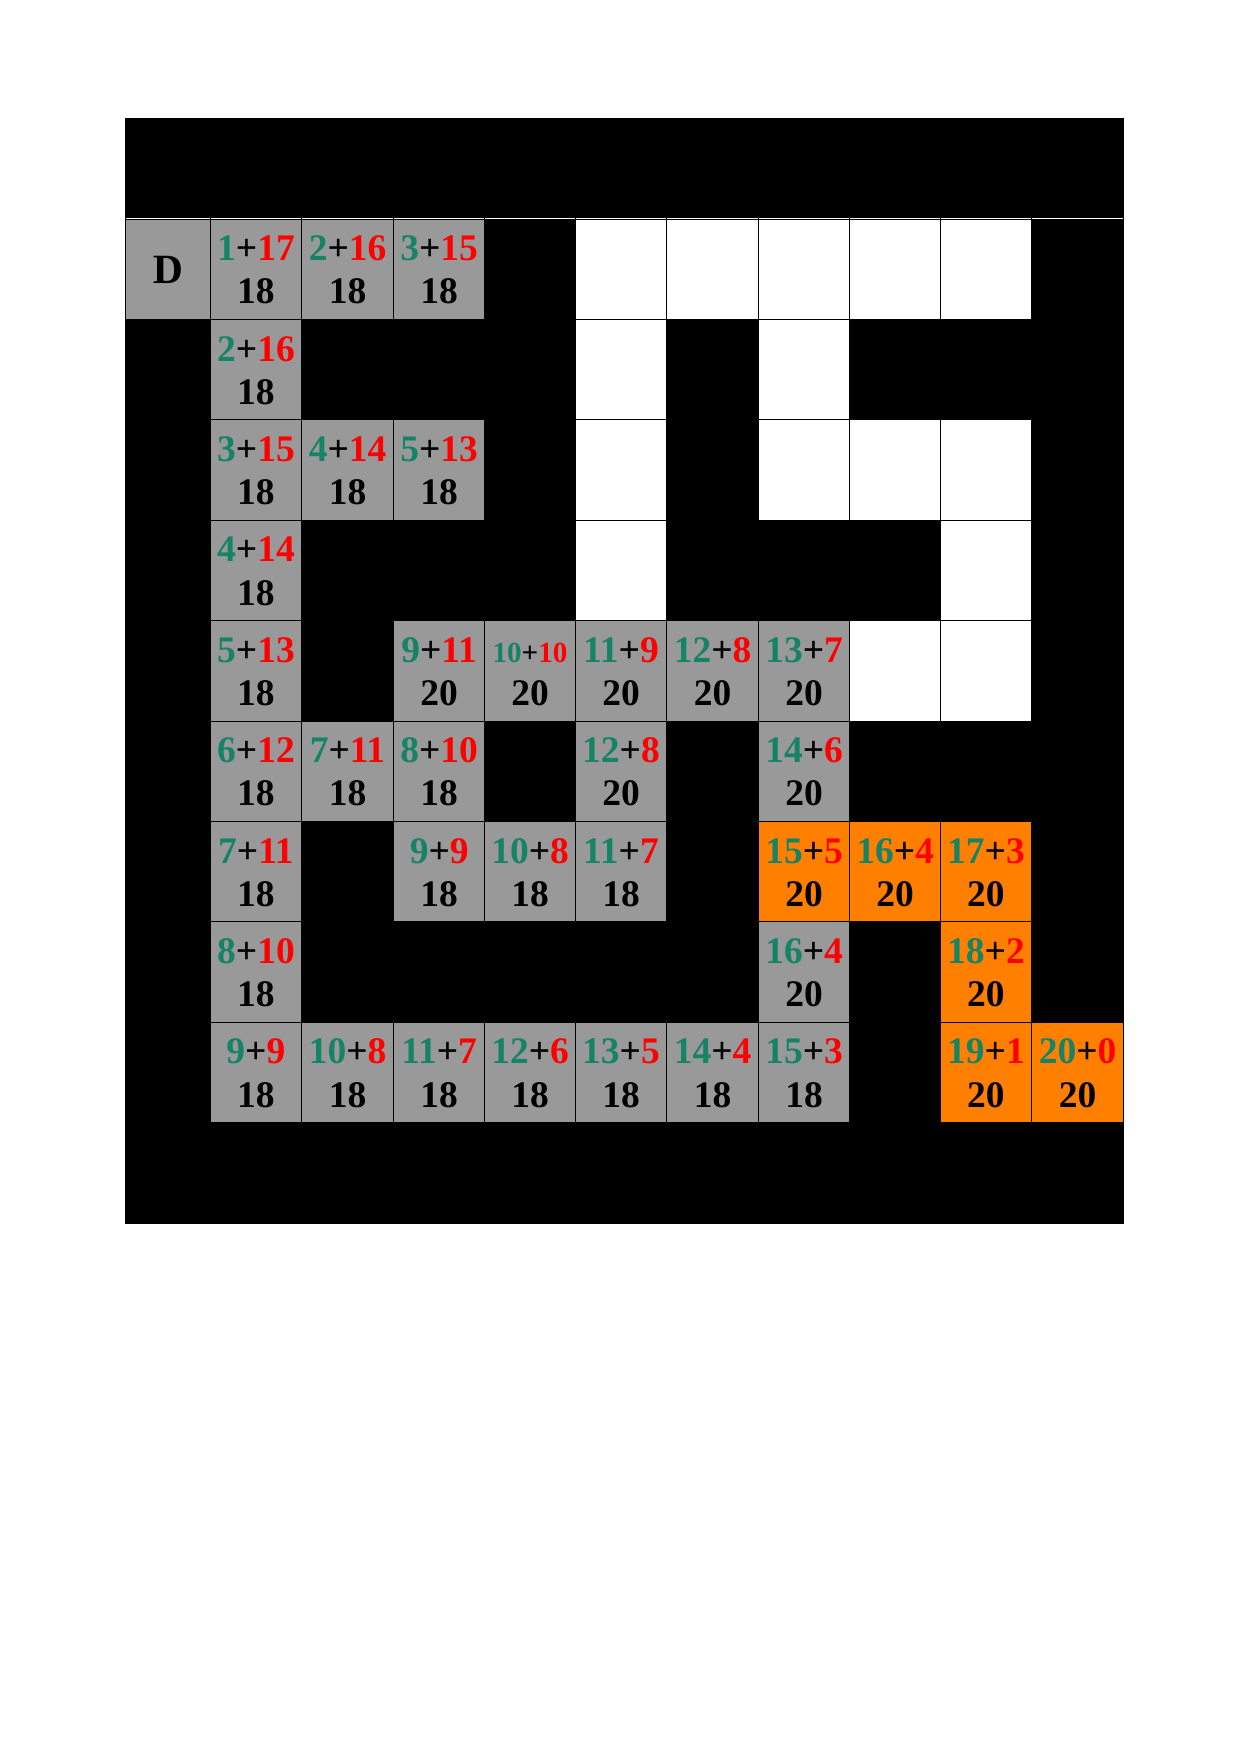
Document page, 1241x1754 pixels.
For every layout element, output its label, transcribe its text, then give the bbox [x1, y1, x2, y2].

table_cell [850, 420, 940, 520]
table_cell [485, 220, 575, 319]
table_cell 5+13 18 [211, 621, 301, 721]
table_cell [850, 521, 940, 620]
table_cell [667, 521, 758, 620]
table_cell [1032, 420, 1123, 520]
table_cell [850, 922, 940, 1022]
table_cell [485, 420, 575, 520]
table_cell [759, 1123, 849, 1223]
table_cell [485, 1123, 575, 1223]
table_cell [485, 922, 575, 1022]
table_cell [576, 420, 666, 520]
table_cell [394, 521, 484, 620]
table_cell [576, 1123, 666, 1223]
table_header [485, 119, 575, 218]
table_cell 3+15 18 [211, 420, 301, 520]
table_header [850, 119, 940, 218]
table_cell 11+7 18 [394, 1023, 484, 1122]
table_cell [394, 1123, 484, 1223]
table_cell [576, 922, 666, 1022]
table_cell 10+8 18 [485, 822, 575, 921]
table_cell 6+12 18 [211, 722, 301, 821]
table_cell [126, 1023, 210, 1122]
table_cell 7+11 18 [211, 822, 301, 921]
table_cell [1032, 922, 1123, 1022]
table_cell 8+10 18 [211, 922, 301, 1022]
table_cell 1+17 18 [211, 220, 301, 319]
table_cell [394, 320, 484, 419]
table_cell 16+4 20 [850, 822, 940, 921]
table_cell [394, 922, 484, 1022]
table_cell [941, 220, 1031, 319]
table_cell [667, 922, 758, 1022]
table_cell [485, 320, 575, 419]
table_cell 12+8 20 [667, 621, 758, 721]
table_cell [302, 922, 393, 1022]
table_cell [941, 521, 1031, 620]
table_cell [302, 320, 393, 419]
table_header [667, 119, 758, 218]
table_cell 19+1 20 [941, 1023, 1031, 1122]
table_cell [126, 822, 210, 921]
table_cell 18+2 20 [941, 922, 1031, 1022]
table_cell [302, 1123, 393, 1223]
table_cell [1032, 722, 1123, 821]
table_cell [941, 320, 1031, 419]
table_header [211, 119, 301, 218]
table_cell [1032, 220, 1123, 319]
table_cell [759, 320, 849, 419]
table_cell [485, 521, 575, 620]
table_header [126, 119, 210, 218]
table_header [302, 119, 393, 218]
table_cell [850, 1023, 940, 1122]
table_header [576, 119, 666, 218]
table_cell 15+3 18 [759, 1023, 849, 1122]
table_cell 3+15 18 [394, 220, 484, 319]
table_cell [850, 220, 940, 319]
table_cell [126, 722, 210, 821]
table_cell 2+16 18 [302, 220, 393, 319]
table_cell 8+10 18 [394, 722, 484, 821]
table_cell [1032, 521, 1123, 620]
table_header [759, 119, 849, 218]
table_cell [667, 420, 758, 520]
table_cell 11+7 18 [576, 822, 666, 921]
table_cell [941, 722, 1031, 821]
table_cell [850, 320, 940, 419]
table_cell 4+14 18 [302, 420, 393, 520]
table_cell [941, 420, 1031, 520]
table_cell [667, 320, 758, 419]
table_cell 12+8 20 [576, 722, 666, 821]
table_header [1032, 119, 1123, 218]
table_cell [302, 521, 393, 620]
table_cell 13+5 18 [576, 1023, 666, 1122]
table_cell [485, 722, 575, 821]
table_cell 16+4 20 [759, 922, 849, 1022]
table_cell [302, 621, 393, 721]
table_cell [667, 722, 758, 821]
table_cell 10+10 20 [485, 621, 575, 721]
table_cell 15+5 20 [759, 822, 849, 921]
table_cell [576, 320, 666, 419]
table_cell [850, 722, 940, 821]
table_cell [126, 922, 210, 1022]
table_cell 7+11 18 [302, 722, 393, 821]
table_cell 10+8 18 [302, 1023, 393, 1122]
table_cell [759, 521, 849, 620]
table_cell [302, 822, 393, 921]
table_cell 2+16 18 [211, 320, 301, 419]
table_cell [850, 1123, 940, 1223]
table_cell [1032, 822, 1123, 921]
table_cell 9+11 20 [394, 621, 484, 721]
table_cell [576, 521, 666, 620]
table_cell [941, 621, 1031, 721]
table_cell [667, 1123, 758, 1223]
table_cell [126, 420, 210, 520]
table_cell [759, 220, 849, 319]
table_cell [126, 521, 210, 620]
table_cell 14+4 18 [667, 1023, 758, 1122]
table_cell [1032, 1123, 1123, 1223]
table_cell [941, 1123, 1031, 1223]
table_cell 13+7 20 [759, 621, 849, 721]
table_header [941, 119, 1031, 218]
table_cell [667, 220, 758, 319]
table_cell [667, 822, 758, 921]
table_cell [850, 621, 940, 721]
table_cell 11+9 20 [576, 621, 666, 721]
table_cell D [126, 220, 210, 319]
table_cell [1032, 621, 1123, 721]
table_header [394, 119, 484, 218]
table_cell 9+9 18 [211, 1023, 301, 1122]
table_cell [211, 1123, 301, 1223]
table_cell 9+9 18 [394, 822, 484, 921]
table_cell 12+6 18 [485, 1023, 575, 1122]
table_cell [576, 220, 666, 319]
table_cell 5+13 18 [394, 420, 484, 520]
table_cell [759, 420, 849, 520]
table_cell 20+0 20 [1032, 1023, 1123, 1122]
table_cell [1032, 320, 1123, 419]
table_cell 17+3 20 [941, 822, 1031, 921]
table_cell 14+6 20 [759, 722, 849, 821]
table_cell 4+14 18 [211, 521, 301, 620]
table_cell [126, 621, 210, 721]
table_cell [126, 320, 210, 419]
table_cell [126, 1123, 210, 1223]
